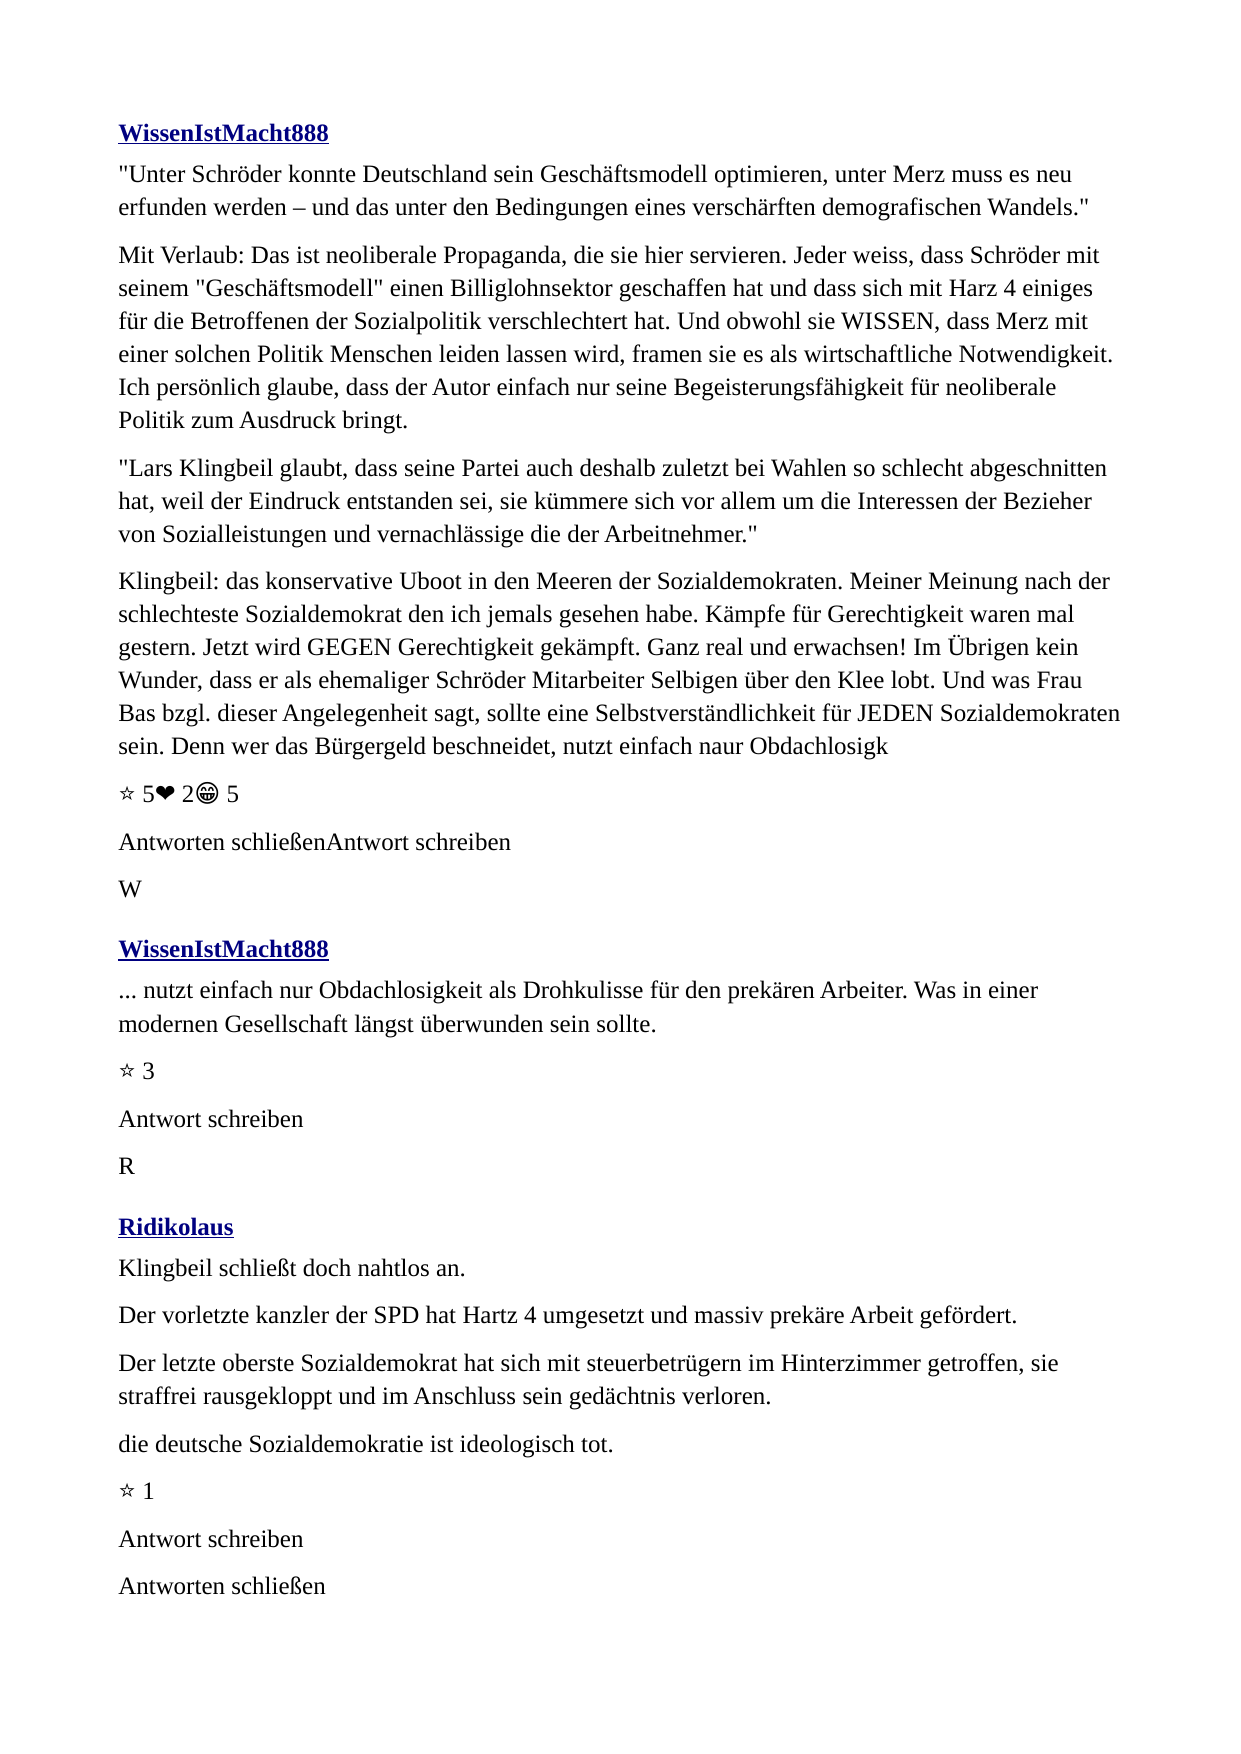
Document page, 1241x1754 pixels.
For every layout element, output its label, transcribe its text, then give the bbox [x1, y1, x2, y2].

text ⭐️ 1 [118, 1476, 1122, 1505]
text Der vorletzte kanzler der SPD hat Hartz 4 umgesetzt und massiv prekäre Arbeit gefördert. [118, 1300, 1122, 1329]
text Antwort schreiben [118, 1104, 1122, 1133]
text R [118, 1151, 1122, 1180]
text W [118, 874, 1122, 903]
text ... nutzt einfach nur Obdachlosigkeit als Drohkulisse für den prekären Arbeiter. Was in einer modernen Gesellschaft längst überwunden sein sollte. [118, 976, 1122, 1037]
text Klingbeil schließt doch nahtlos an. [118, 1253, 1122, 1282]
text Antwort schreiben [118, 1524, 1122, 1553]
text Mit Verlaub: Das ist neoliberale Propaganda, die sie hier servieren. Jeder weiss, dass Schröder mit seinem "Geschäftsmodell" einen Billiglohnsektor geschaffen hat und dass sich mit Harz 4 einiges für die Betroffenen der Sozialpolitik verschlechtert hat. Und obwohl sie WISSEN, dass Merz mit einer solchen Politik Menschen leiden lassen wird, framen sie es als wirtschaftliche Notwendigkeit. Ich persönlich glaube, dass der Autor einfach nur seine Begeisterungsfähigkeit für neoliberale Politik zum Ausdruck bringt. [118, 240, 1122, 434]
text Antworten schließenAntwort schreiben [118, 827, 1122, 855]
text ⭐️ 3 [118, 1056, 1122, 1085]
text die deutsche Sozialdemokratie ist ideologisch tot. [118, 1429, 1122, 1457]
subtitle WissenIstMacht888 [118, 118, 1122, 147]
subtitle WissenIstMacht888 [118, 934, 1122, 963]
text Klingbeil: das konservative Uboot in den Meeren der Sozialdemokraten. Meiner Meinung nach der schlechteste Sozialdemokrat den ich jemals gesehen habe. Kämpfe für Gerechtigkeit waren mal gestern. Jetzt wird GEGEN Gerechtigkeit gekämpft. Ganz real und erwachsen! Im Übrigen kein Wunder, dass er als ehemaliger Schröder Mitarbeiter Selbigen über den Klee lobt. Und was Frau Bas bzgl. dieser Angelegenheit sagt, sollte eine Selbstverständlichkeit für JEDEN Sozialdemokraten sein. Denn wer das Bürgergeld beschneidet, nutzt einfach naur Obdachlosigk [118, 566, 1122, 760]
text "Unter Schröder konnte Deutschland sein Geschäftsmodell optimieren, unter Merz muss es neu erfunden werden – und das unter den Bedingungen eines verschärften demografischen Wandels." [118, 159, 1122, 221]
text ⭐️ 5❤️ 2😁 5 [118, 779, 1122, 808]
text Der letzte oberste Sozialdemokrat hat sich mit steuerbetrügern im Hinterzimmer getroffen, sie straffrei rausgekloppt und im Anschluss sein gedächtnis verloren. [118, 1348, 1122, 1410]
subtitle Ridikolaus [118, 1212, 1122, 1240]
text "Lars Klingbeil glaubt, dass seine Partei auch deshalb zuletzt bei Wahlen so schlecht abgeschnitten hat, weil der Eindruck entstanden sei, sie kümmere sich vor allem um die Interessen der Bezieher von Sozialleistungen und vernachlässige die der Arbeitnehmer." [118, 453, 1122, 547]
text Antworten schließen [118, 1571, 1122, 1600]
